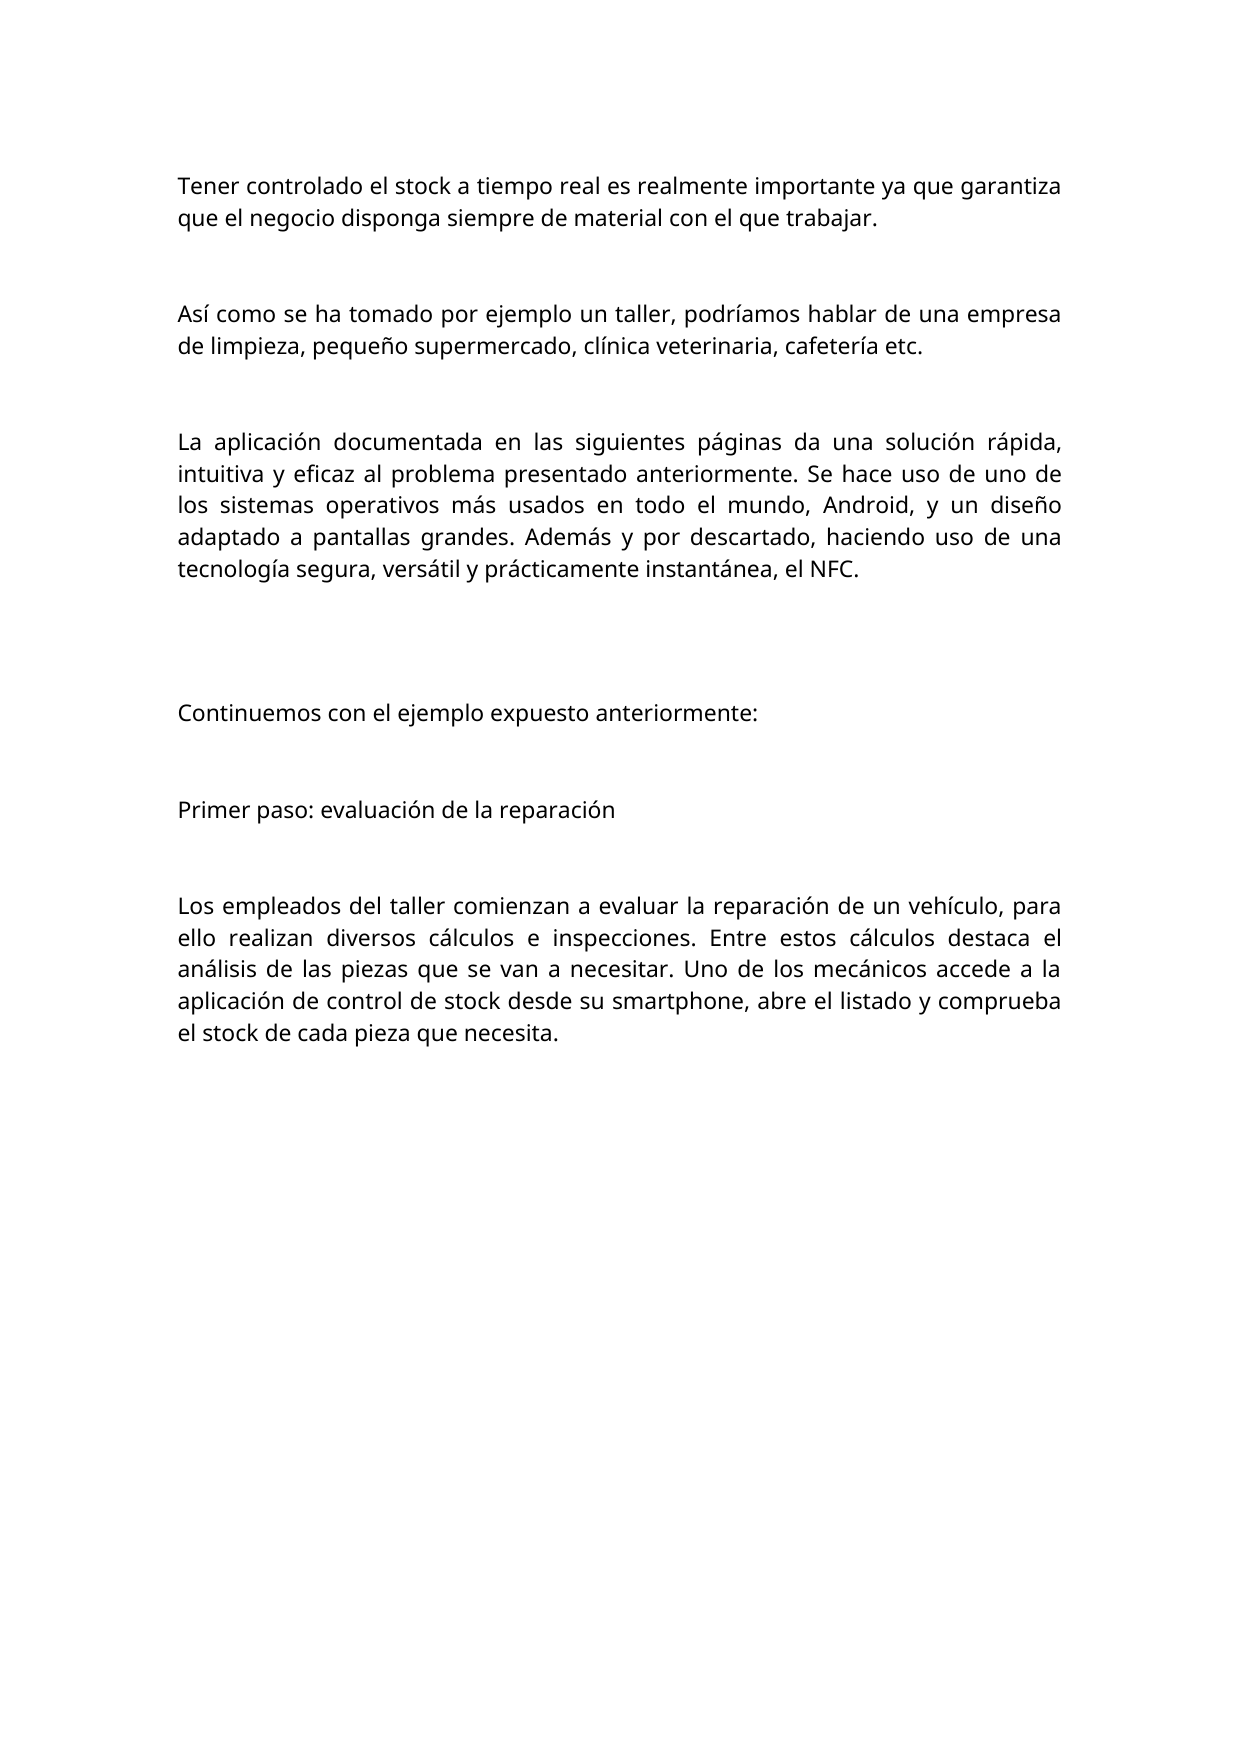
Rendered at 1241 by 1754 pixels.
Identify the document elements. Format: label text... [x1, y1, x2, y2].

text Así como se ha tomado por ejemplo un taller, podríamos hablar de una empresa de limpieza, pequeño supermercado, clínica veterinaria, cafetería etc. [177, 298, 1063, 361]
text Primer paso: evaluación de la reparación [177, 794, 1063, 825]
text Los empleados del taller comienzan a evaluar la reparación de un vehículo, para ello realizan diversos cálculos e inspecciones. Entre estos cálculos destaca el análisis de las piezas que se van a necesitar. Uno de los mecánicos accede a la aplicación de control de stock desde su smartphone, abre el listado y comprueba el stock de cada pieza que necesita. [177, 890, 1063, 1048]
text Continuemos con el ejemplo expuesto anteriormente: [177, 697, 1063, 728]
text Tener controlado el stock a tiempo real es realmente importante ya que garantiza que el negocio disponga siempre de material con el que trabajar. [177, 170, 1063, 233]
text La aplicación documentada en las siguientes páginas da una solución rápida, intuitiva y eficaz al problema presentado anteriormente. Se hace uso de uno de los sistemas operativos más usados en todo el mundo, Android, y un diseño adaptado a pantallas grandes. Además y por descartado, haciendo uso de una tecnología segura, versátil y prácticamente instantánea, el NFC. [177, 426, 1063, 584]
